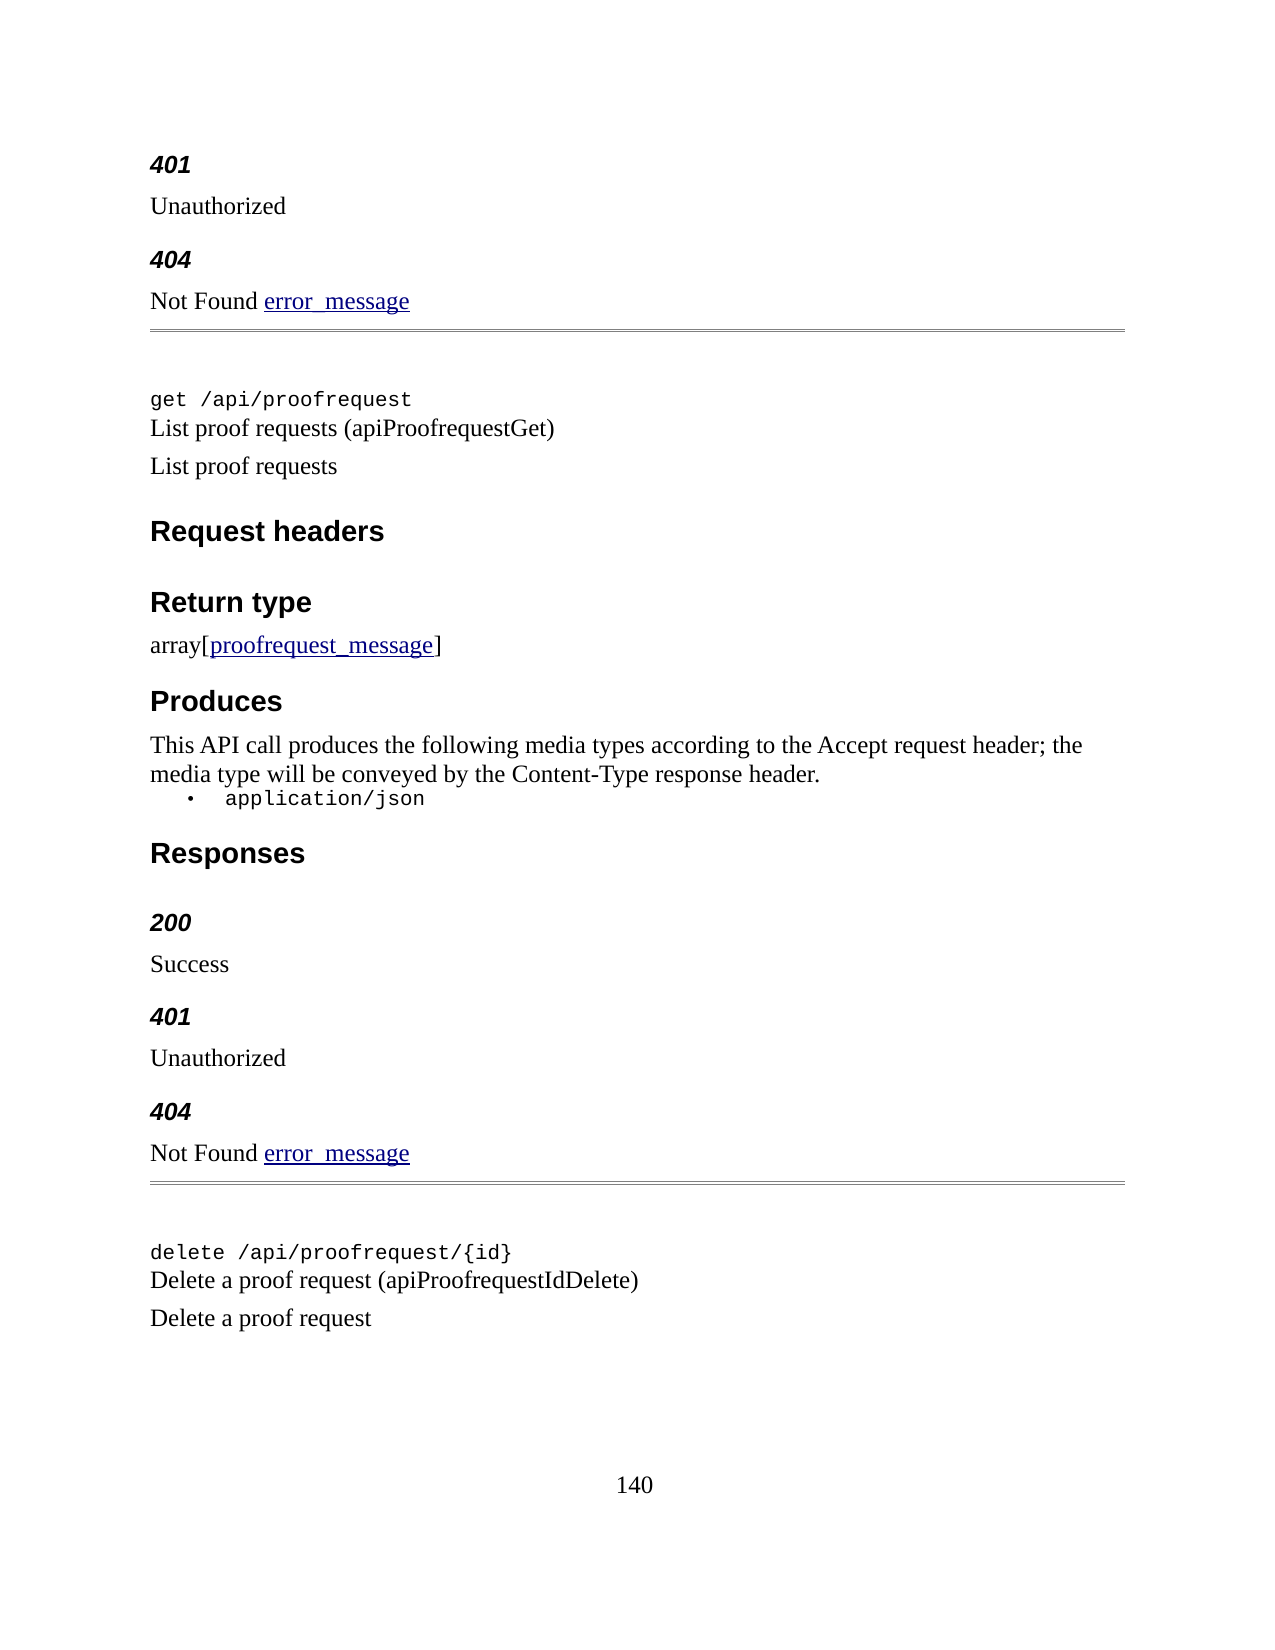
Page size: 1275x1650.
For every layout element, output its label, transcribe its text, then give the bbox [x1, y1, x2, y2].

text This API call produces the following media types according to the Accept request header; the media type will be conveyed by the Content-Type response header. [150, 730, 1125, 788]
text Delete a proof request [150, 1303, 1125, 1332]
subtitle 200 [150, 908, 1125, 936]
text Not Found error_message [150, 1138, 1125, 1167]
subtitle 404 [150, 1097, 1125, 1126]
subtitle 401 [150, 1002, 1125, 1031]
text Delete a proof request (apiProofrequestIdDelete) [150, 1266, 1125, 1294]
subtitle Responses [150, 837, 1125, 870]
text array[proofrequest_message] [150, 631, 1125, 659]
text Unauthorized [150, 1043, 1125, 1072]
text Not Found error_message [150, 286, 1125, 314]
subtitle 401 [150, 150, 1125, 178]
text Success [150, 949, 1125, 977]
text List proof requests [150, 451, 1125, 479]
text get /api/proofrequest [150, 389, 1125, 413]
list application/json [187, 788, 1125, 812]
subtitle Request headers [150, 513, 1125, 547]
text Unauthorized [150, 191, 1125, 220]
text List proof requests (apiProofrequestGet) [150, 413, 1125, 442]
subtitle 404 [150, 245, 1125, 273]
subtitle Produces [150, 684, 1125, 718]
subtitle Return type [150, 584, 1125, 618]
text delete /api/proofrequest/{id} [150, 1242, 1125, 1266]
